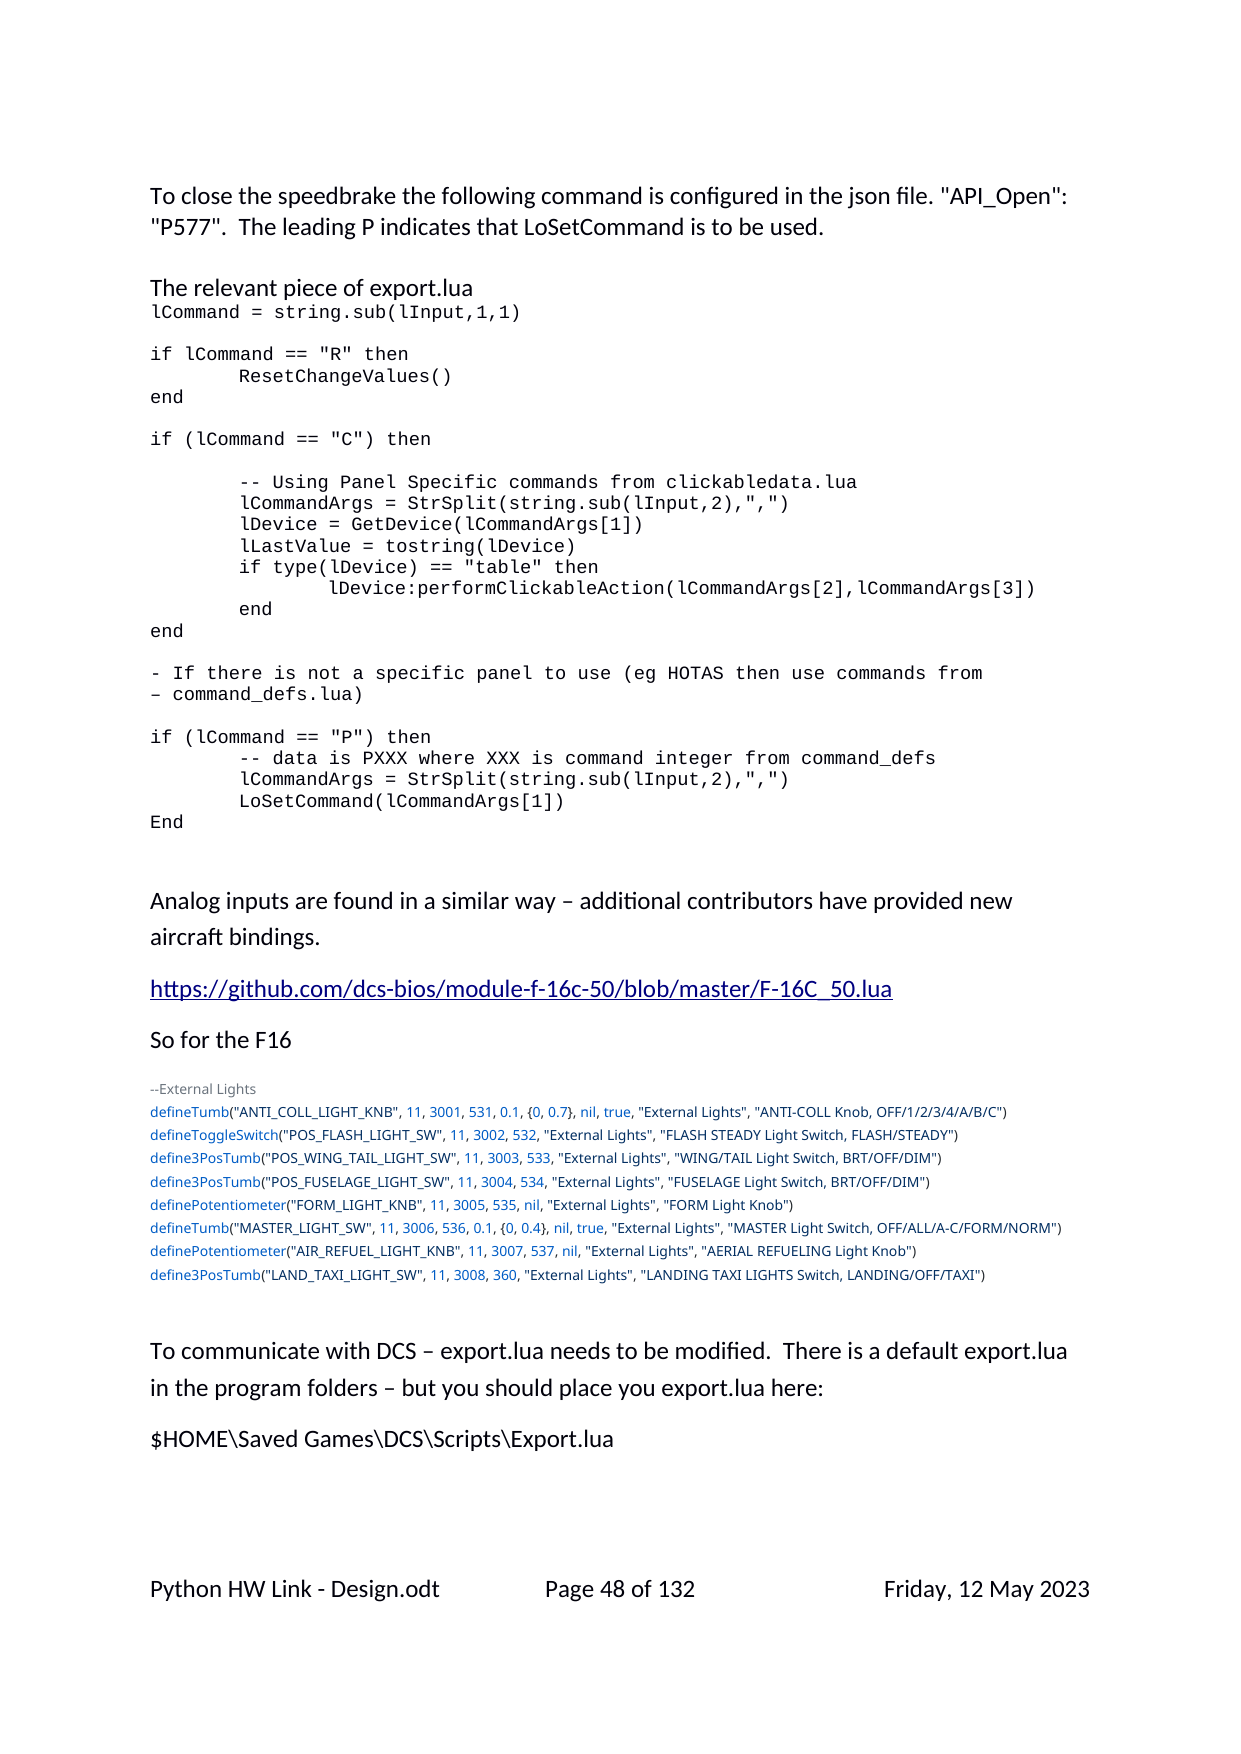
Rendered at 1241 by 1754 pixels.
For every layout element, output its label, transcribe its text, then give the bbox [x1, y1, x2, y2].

text -- Using Panel Specific commands from clickabledata.lua [150, 473, 1090, 494]
text end [150, 388, 1090, 409]
text https://github.com/dcs-bios/module-f-16c-50/blob/master/F-16C_50.lua [150, 973, 1090, 1003]
text if lCommand == "R" then [150, 345, 1090, 366]
text if type(lDevice) == "table" then [150, 558, 1090, 579]
text if (lCommand == "C") then [150, 430, 1090, 451]
text So for the F16 [150, 1024, 1090, 1054]
text – command_defs.lua) [150, 685, 1090, 706]
text LoSetCommand(lCommandArgs[1]) [150, 791, 1090, 813]
text lDevice:performClickableAction(lCommandArgs[2],lCommandArgs[3]) [150, 579, 1090, 600]
text -- data is PXXX where XXX is command integer from command_defs [150, 749, 1090, 770]
text define3PosTumb("POS_WING_TAIL_LIGHT_SW", 11, 3003, 533, "External Lights", "WING/TAIL Light Switch, BRT/OFF/DIM") [150, 1145, 1090, 1168]
text defineTumb("MASTER_LIGHT_SW", 11, 3006, 536, 0.1, {0, 0.4}, nil, true, "External Lights", "MASTER Light Switch, OFF/ALL/A-C/FORM/NORM") [150, 1214, 1090, 1238]
text ResetChangeValues() [150, 366, 1090, 388]
text To communicate with DCS – export.lua needs to be modified. There is a default export.lua in the program folders – but you should place you export.lua here: [150, 1335, 1090, 1402]
text defineToggleSwitch("POS_FLASH_LIGHT_SW", 11, 3002, 532, "External Lights", "FLASH STEADY Light Switch, FLASH/STEADY") [150, 1121, 1090, 1145]
text lCommand = string.sub(lInput,1,1) [150, 303, 1090, 324]
text - If there is not a specific panel to use (eg HOTAS then use commands from [150, 664, 1090, 685]
text lCommandArgs = StrSplit(string.sub(lInput,2),",") [150, 770, 1090, 791]
text The relevant piece of export.lua [150, 272, 1090, 303]
text definePotentiometer("FORM_LIGHT_KNB", 11, 3005, 535, nil, "External Lights", "FORM Light Knob") [150, 1191, 1090, 1214]
text To close the speedbrake the following command is configured in the json file. "API_Open": "P577". The leading P indicates that LoSetCommand is to be used. [150, 181, 1090, 242]
text define3PosTumb("LAND_TAXI_LIGHT_SW", 11, 3008, 360, "External Lights", "LANDING TAXI LIGHTS Switch, LANDING/OFF/TAXI") [150, 1261, 1090, 1284]
text lCommandArgs = StrSplit(string.sub(lInput,2),",") [150, 494, 1090, 515]
text End [150, 813, 1090, 834]
text $HOME\Saved Games\DCS\Scripts\Export.lua [150, 1423, 1090, 1453]
text end [150, 600, 1090, 621]
text end [150, 621, 1090, 643]
text lDevice = GetDevice(lCommandArgs[1]) [150, 515, 1090, 536]
text --External Lights [150, 1075, 1090, 1098]
text if (lCommand == "P") then [150, 728, 1090, 749]
text Analog inputs are found in a similar way – additional contributors have provided new aircraft bindings. [150, 885, 1090, 952]
text definePotentiometer("AIR_REFUEL_LIGHT_KNB", 11, 3007, 537, nil, "External Lights", "AERIAL REFUELING Light Knob") [150, 1238, 1090, 1261]
text defineTumb("ANTI_COLL_LIGHT_KNB", 11, 3001, 531, 0.1, {0, 0.7}, nil, true, "External Lights", "ANTI-COLL Knob, OFF/1/2/3/4/A/B/C") [150, 1098, 1090, 1121]
text define3PosTumb("POS_FUSELAGE_LIGHT_SW", 11, 3004, 534, "External Lights", "FUSELAGE Light Switch, BRT/OFF/DIM") [150, 1168, 1090, 1191]
text lLastValue = tostring(lDevice) [150, 536, 1090, 558]
